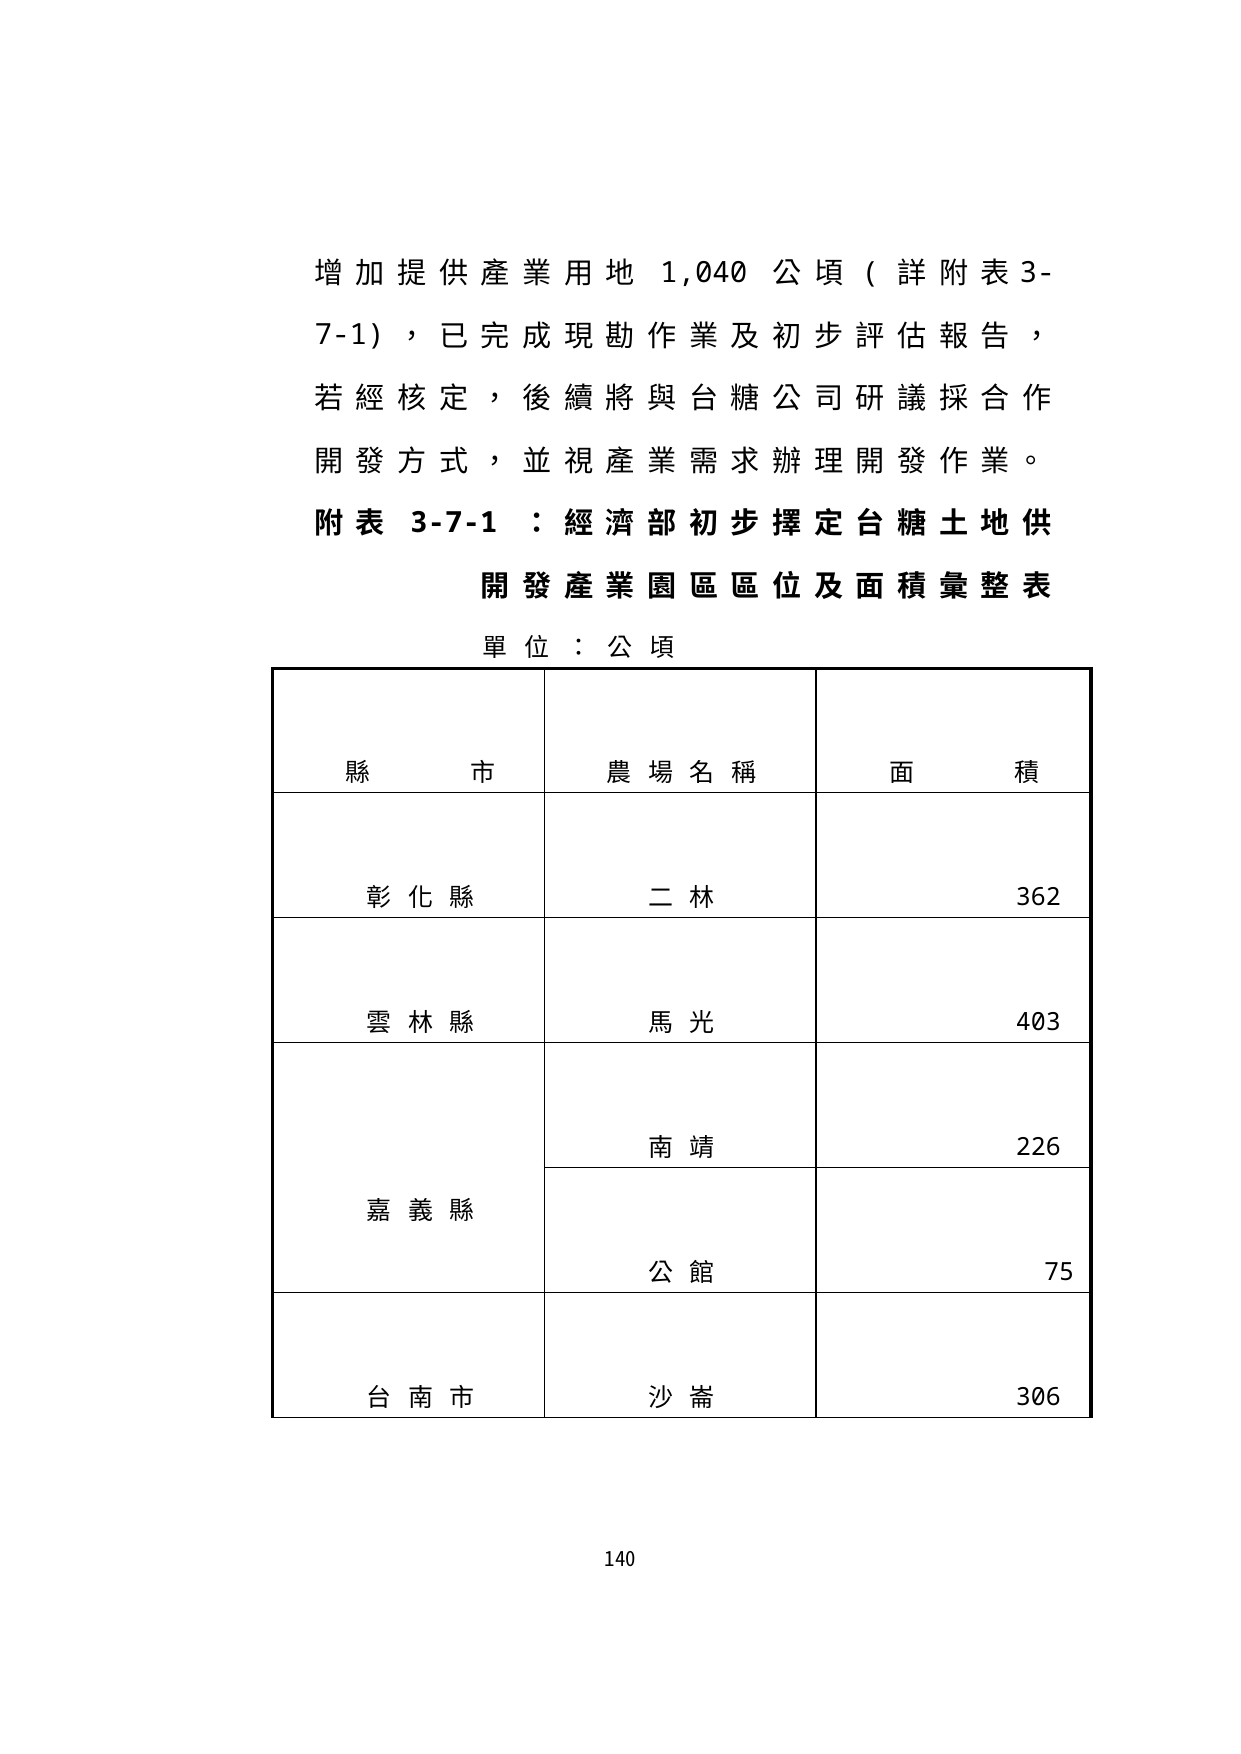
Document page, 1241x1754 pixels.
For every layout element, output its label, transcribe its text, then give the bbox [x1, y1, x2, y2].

table_cell 南靖 [545, 1043, 815, 1167]
table_cell 沙崙 [545, 1293, 815, 1417]
table_cell 彰化縣 [274, 793, 544, 917]
table_cell 二林 [545, 793, 815, 917]
table_cell 306 [817, 1293, 1089, 1417]
table_cell 75 [817, 1168, 1089, 1292]
table_cell 嘉義縣 [274, 1043, 544, 1292]
table_header 面 積 [817, 670, 1089, 792]
table_header 縣 市 [274, 670, 544, 792]
table_cell 362 [817, 793, 1089, 917]
table_cell 403 [817, 918, 1089, 1042]
text 附表3-7-1：經濟部初步擇定台糖土地供開發產業園區區位及面積彙整表 單位：公頃 [271, 479, 1070, 667]
table_cell 雲林縣 [274, 918, 544, 1042]
table_cell 馬光 [545, 918, 815, 1042]
table_cell 226 [817, 1043, 1089, 1167]
text 增加提供產業用地1,040公頃(詳附表3-7-1)，已完成現勘作業及初步評估報告，若經核定，後續將與台糖公司研議採合作開發方式，並視產業需求辦理開發作業。 [271, 229, 1058, 479]
table_header 農場名稱 [545, 670, 815, 792]
table_cell 公館 [545, 1168, 815, 1292]
table_cell 台南市 [274, 1293, 544, 1417]
